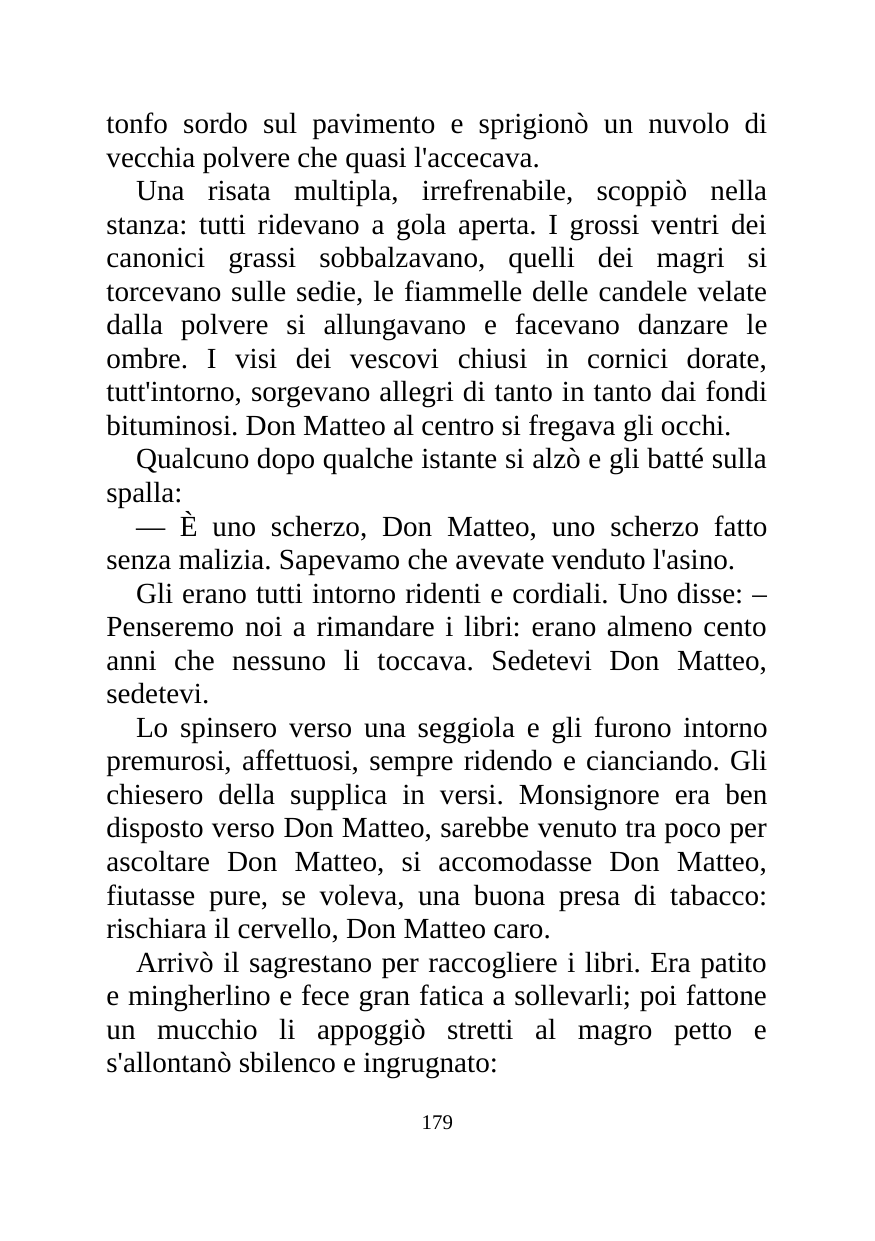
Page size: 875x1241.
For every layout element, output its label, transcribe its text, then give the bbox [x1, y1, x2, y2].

text Gli erano tutti intorno ridenti e cordiali. Uno disse: – Penseremo noi a rimandare i libri: erano almeno cento anni che nessuno li toccava. Sedetevi Don Matteo, sedetevi. [106, 576, 768, 710]
text — È uno scherzo, Don Matteo, uno scherzo fatto senza malizia. Sapevamo che avevate venduto l'asino. [106, 509, 768, 576]
text Una risata multipla, irrefrenabile, scoppiò nella stanza: tutti ridevano a gola aperta. I grossi ventri dei canonici grassi sobbalzavano, quelli dei magri si torcevano sulle sedie, le fiammelle delle candele velate dalla polvere si allungavano e facevano danzare le ombre. I visi dei vescovi chiusi in cornici dorate, tutt'intorno, sorgevano allegri di tanto in tanto dai fondi bituminosi. Don Matteo al centro si fregava gli occhi. [106, 173, 768, 442]
text Qualcuno dopo qualche istante si alzò e gli batté sulla spalla: [106, 442, 768, 509]
text tonfo sordo sul pavimento e sprigionò un nuvolo di vecchia polvere che quasi l'accecava. [106, 106, 768, 173]
text Lo spinsero verso una seggiola e gli furono intorno premurosi, affettuosi, sempre ridendo e cianciando. Gli chiesero della supplica in versi. Monsignore era ben disposto verso Don Matteo, sarebbe venuto tra poco per ascoltare Don Matteo, si accomodasse Don Matteo, fiutasse pure, se voleva, una buona presa di tabacco: rischiara il cervello, Don Matteo caro. [106, 710, 768, 945]
text Arrivò il sagrestano per raccogliere i libri. Era patito e mingherlino e fece gran fatica a sollevarli; poi fattone un mucchio li appoggiò stretti al magro petto e s'allontanò sbilenco e ingrugnato: [106, 945, 768, 1079]
